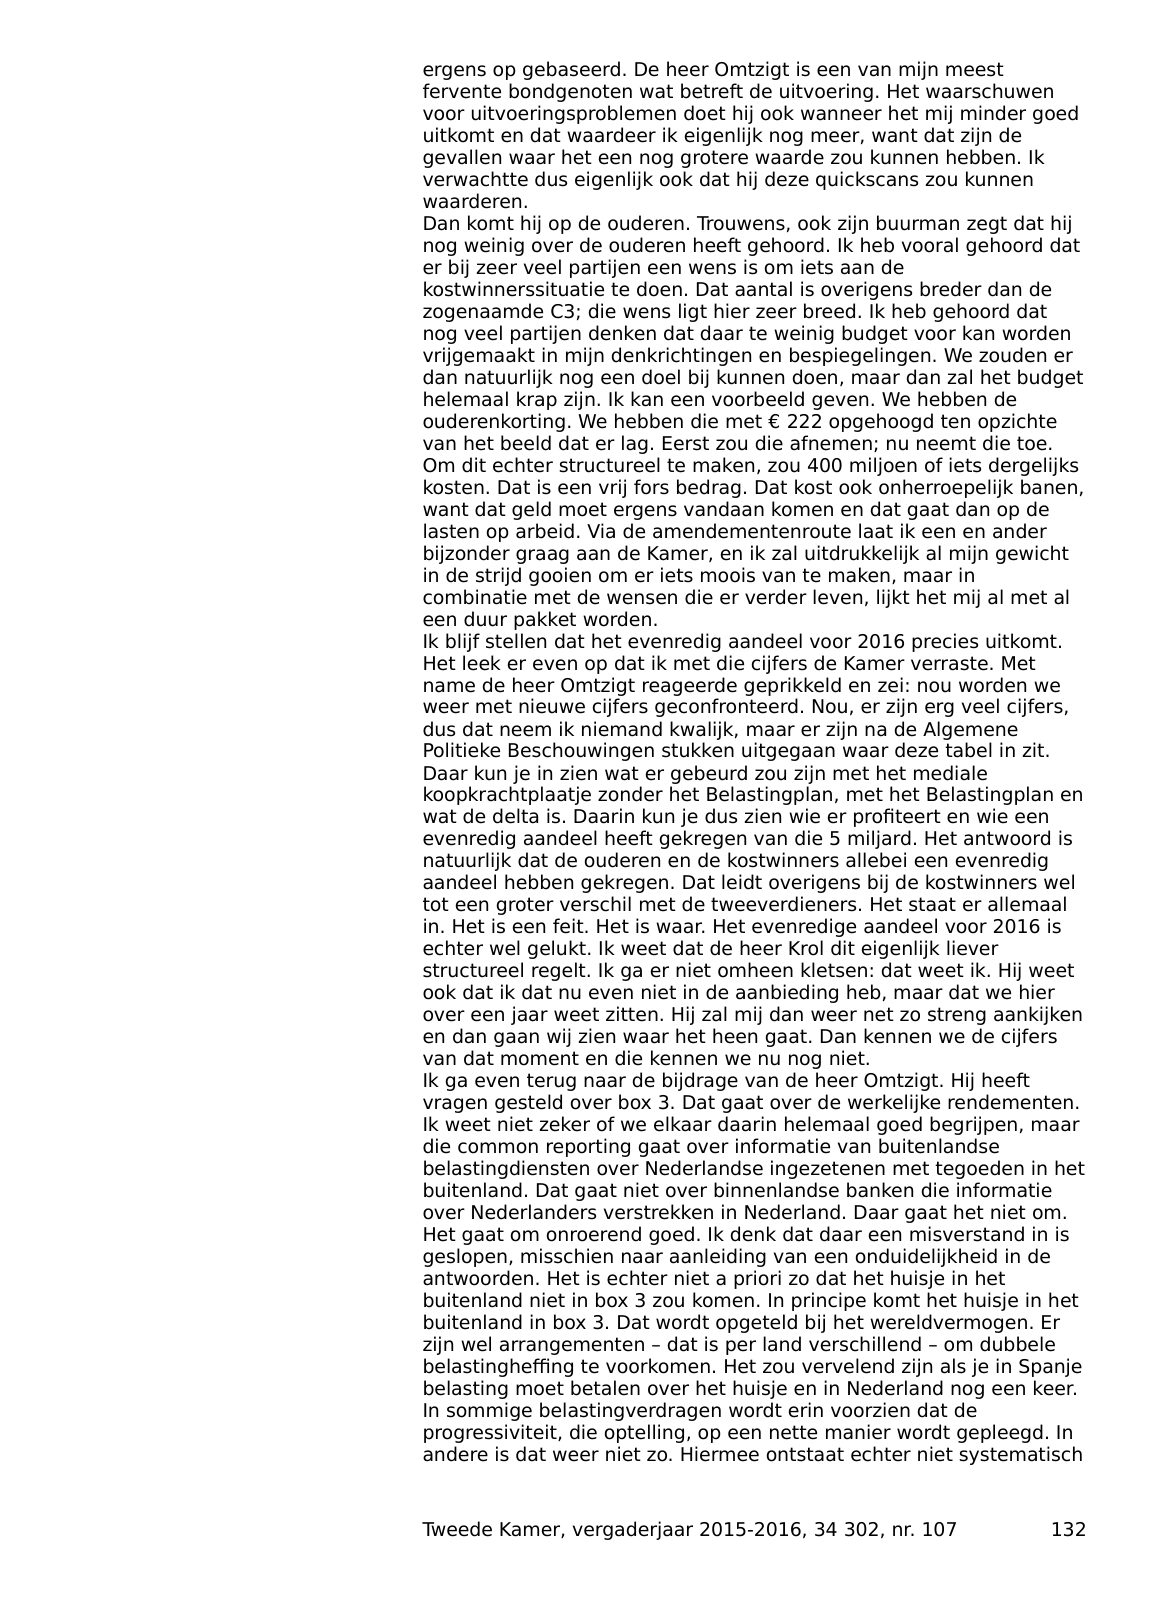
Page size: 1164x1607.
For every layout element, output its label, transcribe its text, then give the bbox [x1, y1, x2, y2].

text Dan komt hij op de ouderen. Trouwens, ook zijn buurman zegt dat hij nog weinig over de ouderen heeft gehoord. Ik heb vooral gehoord dat er bij zeer veel partijen een wens is om iets aan de kostwinnerssituatie te doen. Dat aantal is overigens breder dan de zogenaamde C3; die wens ligt hier zeer breed. Ik heb gehoord dat nog veel partijen denken dat daar te weinig budget voor kan worden vrijgemaakt in mijn denkrichtingen en bespiegelingen. We zouden er dan natuurlijk nog een doel bij kunnen doen, maar dan zal het budget helemaal krap zijn. Ik kan een voorbeeld geven. We hebben de ouderenkorting. We hebben die met € 222 opgehoogd ten opzichte van het beeld dat er lag. Eerst zou die afnemen; nu neemt die toe. Om dit echter structureel te maken, zou 400 miljoen of iets dergelijks kosten. Dat is een vrij fors bedrag. Dat kost ook onherroepelijk banen, want dat geld moet ergens vandaan komen en dat gaat dan op de lasten op arbeid. Via de amendementenroute laat ik een en ander bijzonder graag aan de Kamer, en ik zal uitdrukkelijk al mijn gewicht in de strijd gooien om er iets moois van te maken, maar in combinatie met de wensen die er verder leven, lijkt het mij al met al een duur pakket worden. [422, 213, 1087, 631]
text Ik blijf stellen dat het evenredig aandeel voor 2016 precies uitkomt. Het leek er even op dat ik met die cijfers de Kamer verraste. Met name de heer Omtzigt reageerde geprikkeld en zei: nou worden we weer met nieuwe cijfers geconfronteerd. Nou, er zijn erg veel cijfers, dus dat neem ik niemand kwalijk, maar er zijn na de Algemene Politieke Beschouwingen stukken uitgegaan waar deze tabel in zit. Daar kun je in zien wat er gebeurd zou zijn met het mediale koopkrachtplaatje zonder het Belastingplan, met het Belastingplan en wat de delta is. Daarin kun je dus zien wie er profiteert en wie een evenredig aandeel heeft gekregen van die 5 miljard. Het antwoord is natuurlijk dat de ouderen en de kostwinners allebei een evenredig aandeel hebben gekregen. Dat leidt overigens bij de kostwinners wel tot een groter verschil met de tweeverdieners. Het staat er allemaal in. Het is een feit. Het is waar. Het evenredige aandeel voor 2016 is echter wel gelukt. Ik weet dat de heer Krol dit eigenlijk liever structureel regelt. Ik ga er niet omheen kletsen: dat weet ik. Hij weet ook dat ik dat nu even niet in de aanbieding heb, maar dat we hier over een jaar weet zitten. Hij zal mij dan weer net zo streng aankijken en dan gaan wij zien waar het heen gaat. Dan kennen we de cijfers van dat moment en die kennen we nu nog niet. [422, 631, 1087, 1070]
text Ik ga even terug naar de bijdrage van de heer Omtzigt. Hij heeft vragen gesteld over box 3. Dat gaat over de werkelijke rendementen. Ik weet niet zeker of we elkaar daarin helemaal goed begrijpen, maar die common reporting gaat over informatie van buitenlandse belastingdiensten over Nederlandse ingezetenen met tegoeden in het buitenland. Dat gaat niet over binnenlandse banken die informatie over Nederlanders verstrekken in Nederland. Daar gaat het niet om. Het gaat om onroerend goed. Ik denk dat daar een misverstand in is geslopen, misschien naar aanleiding van een onduidelijkheid in de antwoorden. Het is echter niet a priori zo dat het huisje in het buitenland niet in box 3 zou komen. In principe komt het huisje in het buitenland in box 3. Dat wordt opgeteld bij het wereldvermogen. Er zijn wel arrangementen – dat is per land verschillend – om dubbele belastingheffing te voorkomen. Het zou vervelend zijn als je in Spanje belasting moet betalen over het huisje en in Nederland nog een keer. In sommige belastingverdragen wordt erin voorzien dat de progressiviteit, die optelling, op een nette manier wordt gepleegd. In andere is dat weer niet zo. Hiermee ontstaat echter niet systematisch [422, 1070, 1087, 1466]
text ergens op gebaseerd. De heer Omtzigt is een van mijn meest fervente bondgenoten wat betreft de uitvoering. Het waarschuwen voor uitvoeringsproblemen doet hij ook wanneer het mij minder goed uitkomt en dat waardeer ik eigenlijk nog meer, want dat zijn de gevallen waar het een nog grotere waarde zou kunnen hebben. Ik verwachtte dus eigenlijk ook dat hij deze quickscans zou kunnen waarderen. [422, 59, 1087, 213]
